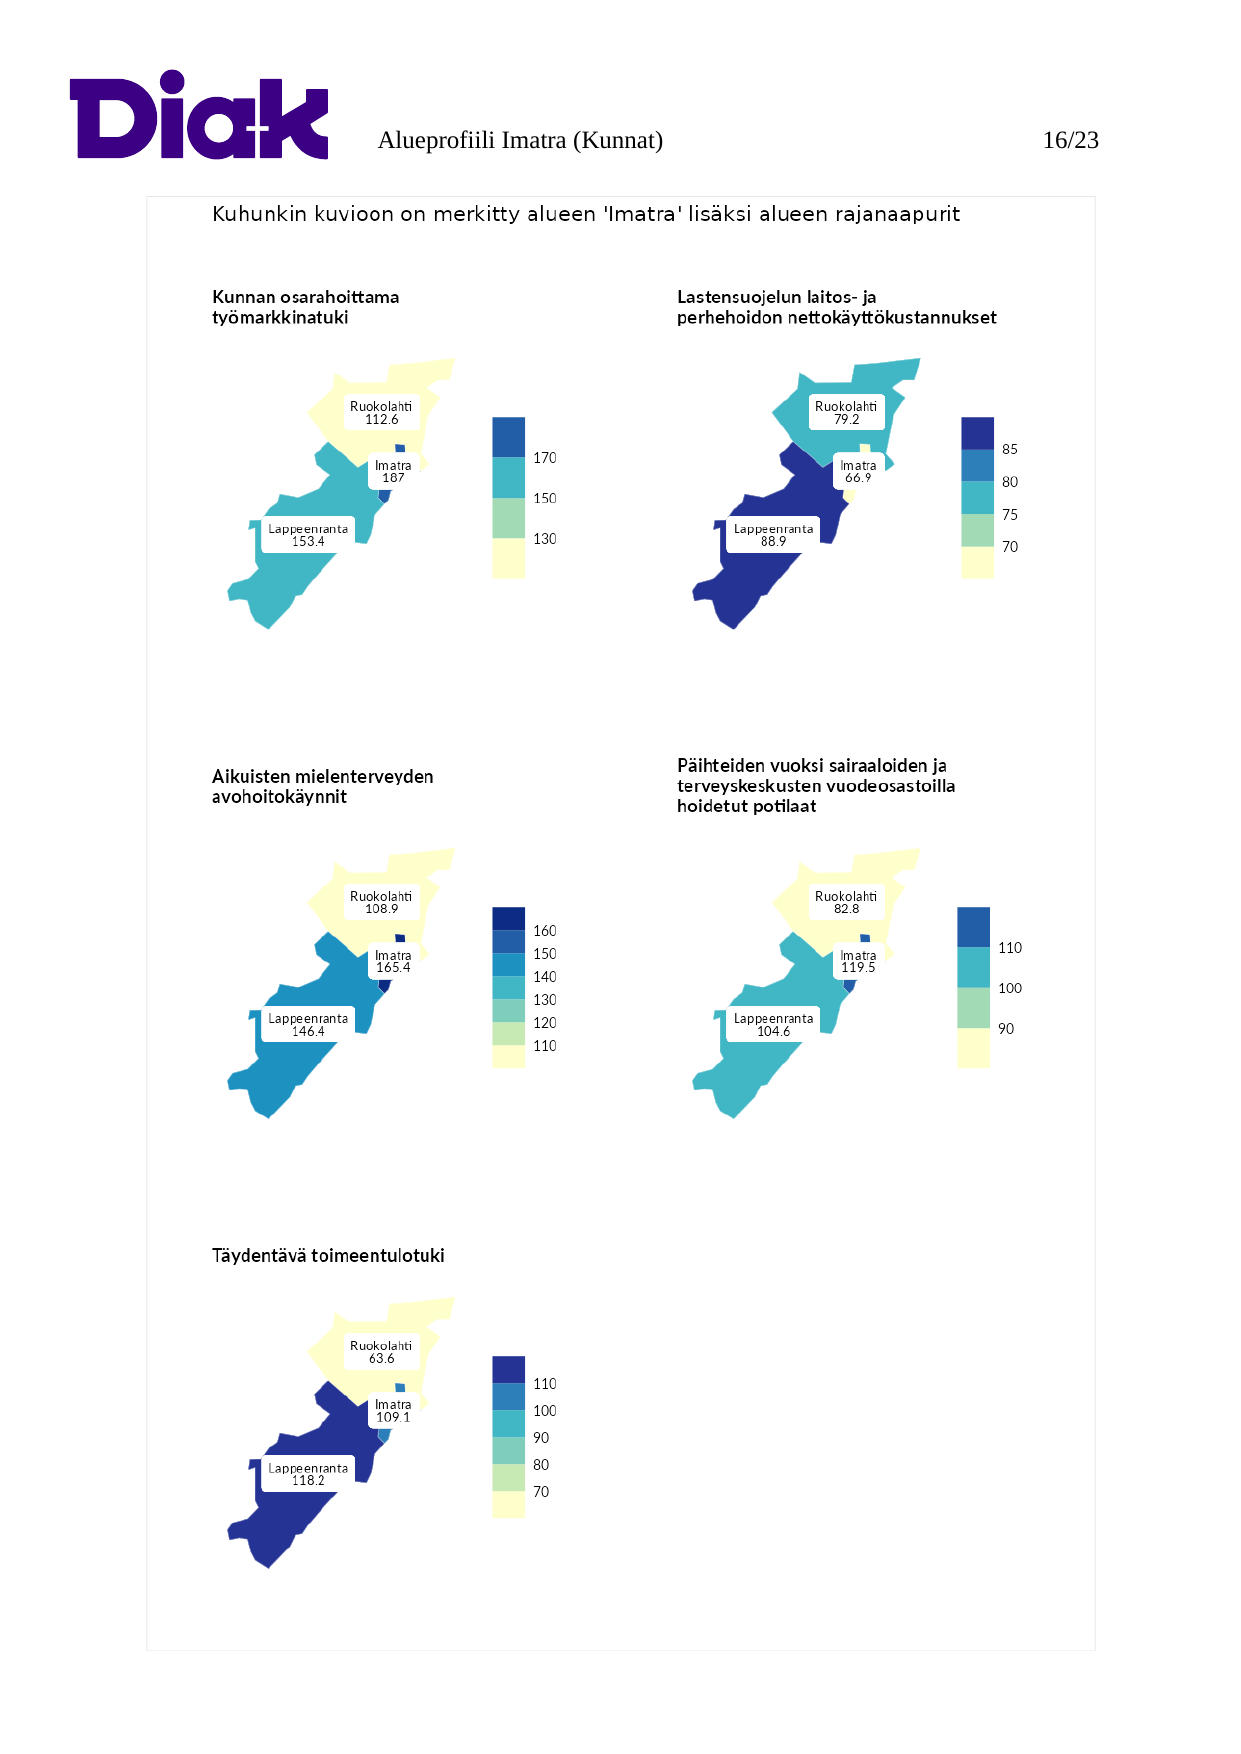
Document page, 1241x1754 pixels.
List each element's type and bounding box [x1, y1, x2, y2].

picture [61, 196, 1179, 1651]
